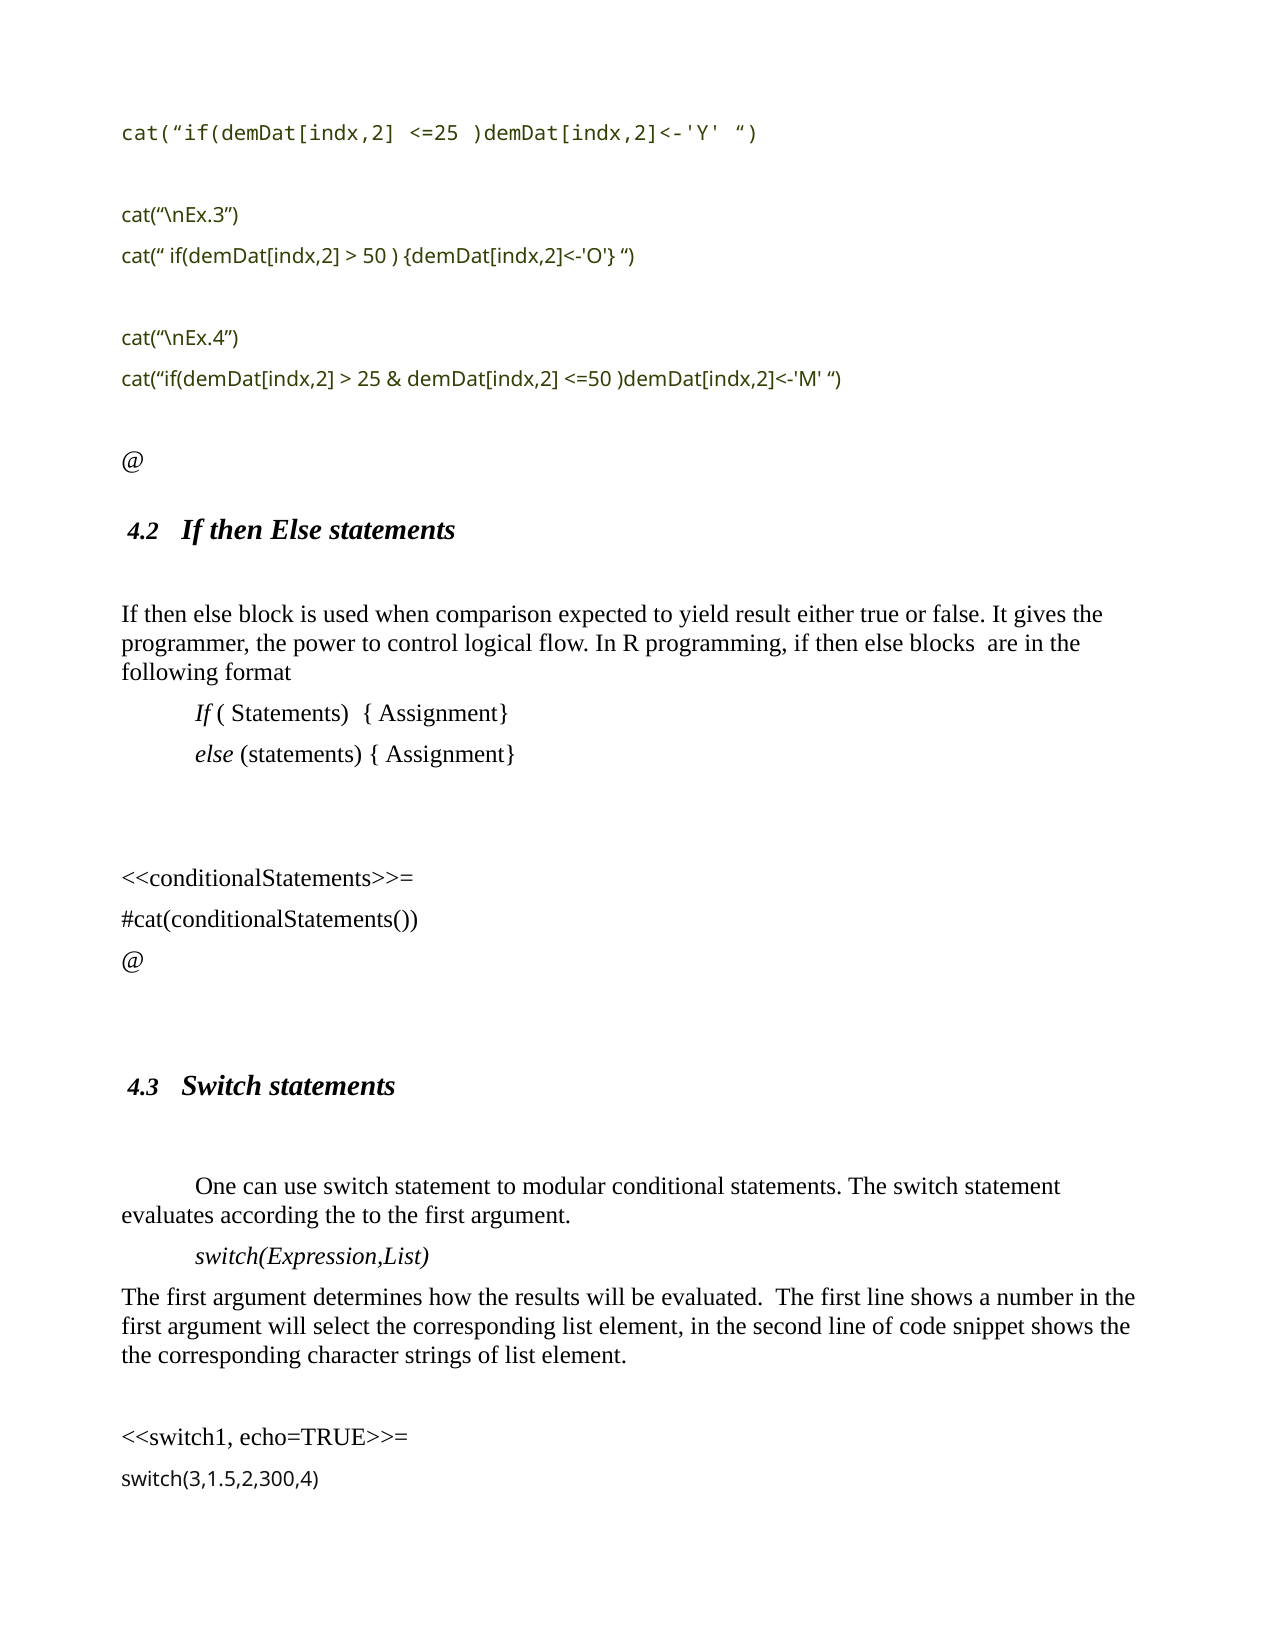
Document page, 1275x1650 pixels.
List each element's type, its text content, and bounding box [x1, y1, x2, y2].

text cat(“if(demDat[indx,2] > 25 & demDat[indx,2] <=50 )demDat[indx,2]<-'M' “) [121, 364, 1158, 392]
text The first argument determines how the results will be evaluated. The first line shows a number in the first argument will select the corresponding list element, in the second line of code snippet shows the the corresponding character strings of list element. [121, 1282, 1158, 1368]
text else (statements) { Assignment} [121, 739, 1158, 768]
text @ [121, 945, 1158, 974]
text One can use switch statement to modular conditional statements. The switch statement evaluates according the to the first argument. [121, 1171, 1158, 1228]
text <<switch1, echo=TRUE>>= [121, 1422, 1158, 1451]
subtitle If then Else statements [121, 512, 1158, 545]
text If ( Statements) { Assignment} [121, 698, 1158, 727]
text cat(“\nEx.4”) [121, 323, 1158, 351]
text switch(3,1.5,2,300,4) [121, 1463, 1158, 1493]
text switch(Expression,List) [121, 1241, 1158, 1270]
text cat(“\nEx.3”) [121, 200, 1158, 228]
text <<conditionalStatements>>= [121, 863, 1158, 892]
text #cat(conditionalStatements()) [121, 904, 1158, 933]
text cat(“if(demDat[indx,2] <=25 )demDat[indx,2]<-'Y' “) [121, 118, 1158, 147]
subtitle Switch statements [121, 1068, 1158, 1102]
text cat(“ if(demDat[indx,2] > 50 ) {demDat[indx,2]<-'O'} “) [121, 241, 1158, 269]
text If then else block is used when comparison expected to yield result either true or false. It gives the programmer, the power to control logical flow. In R programming, if then else blocks are in the following format [121, 599, 1158, 685]
text @ [121, 446, 1158, 474]
